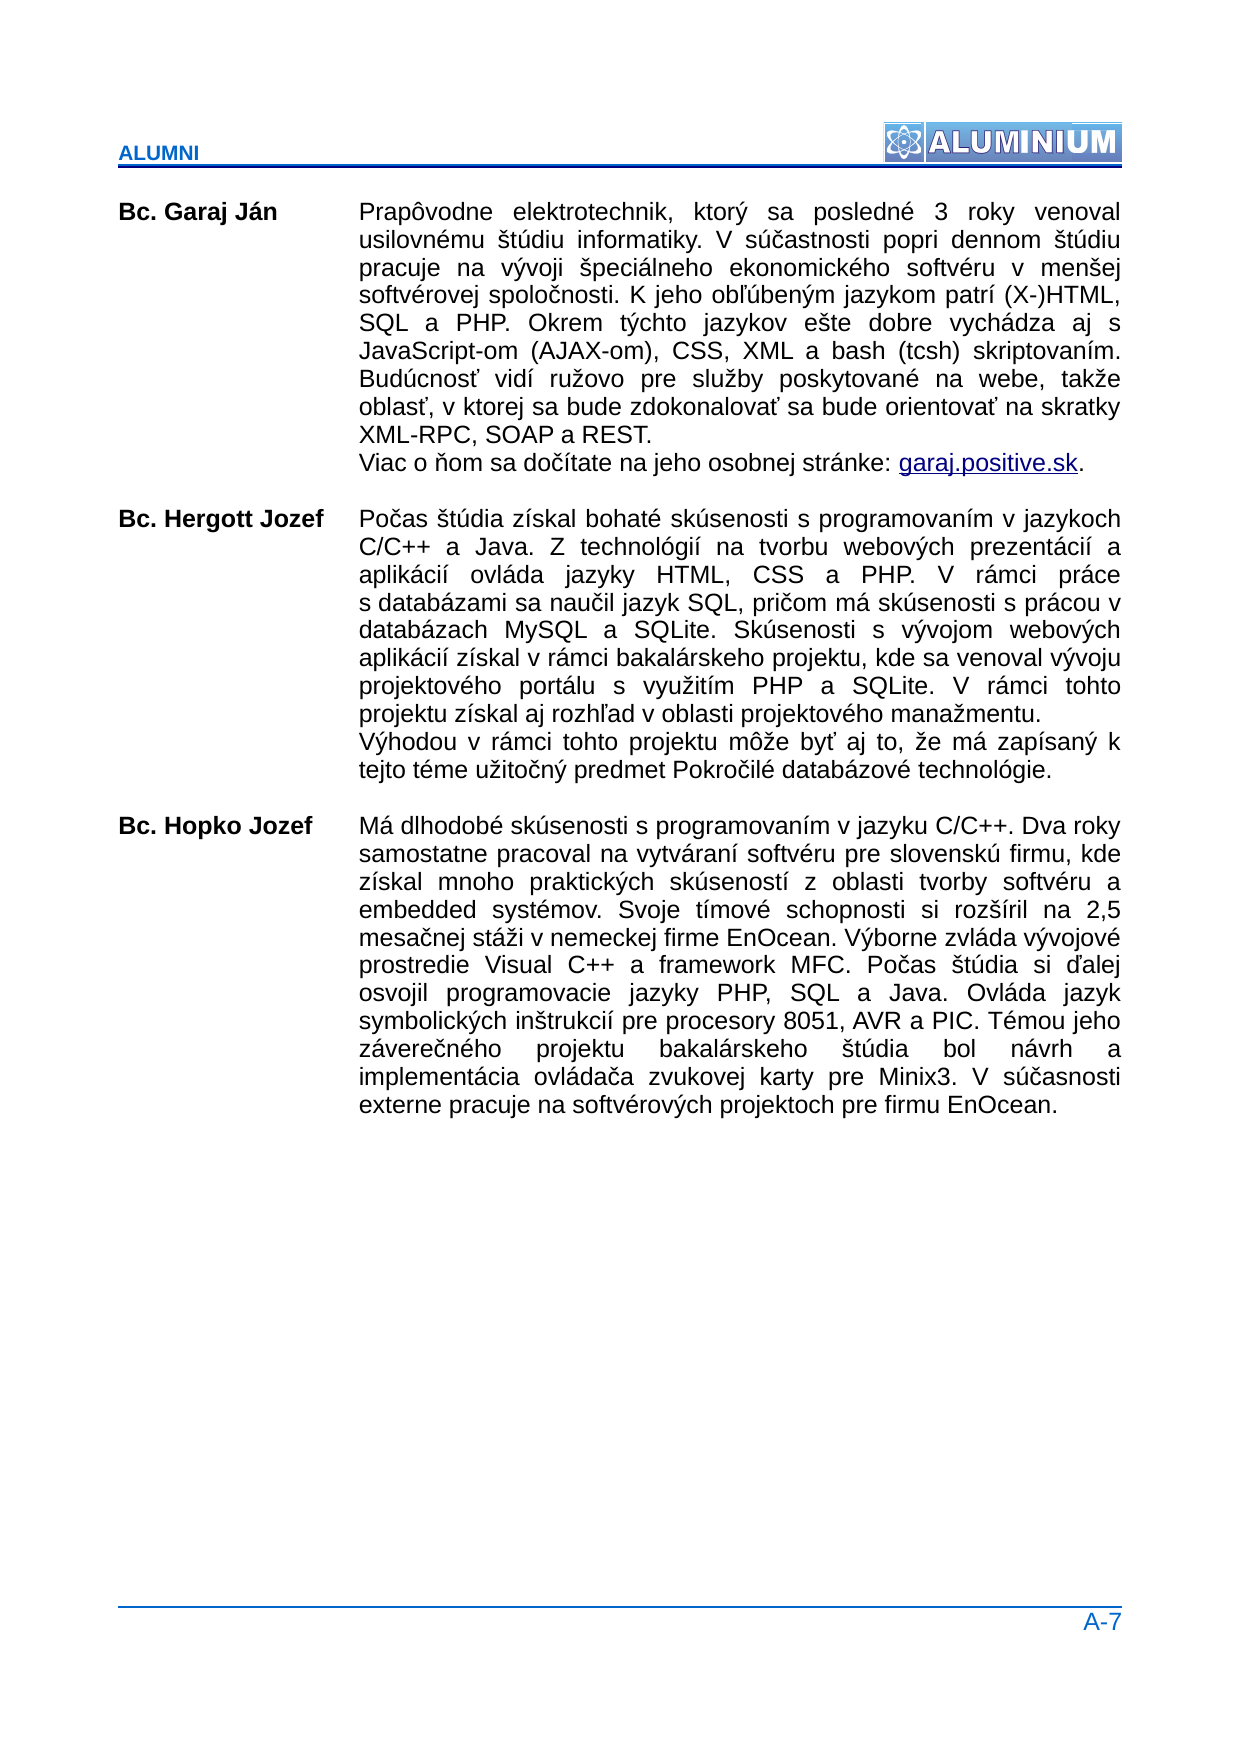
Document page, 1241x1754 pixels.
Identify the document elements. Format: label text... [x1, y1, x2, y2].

text Viac o ňom sa dočítate na jeho osobnej stránke: garaj.positive.sk. [358, 449, 1122, 477]
text Prapôvodne elektrotechnik, ktorý sa posledné 3 roky venoval usilovnému štúdiu informatiky. V súčastnosti popri dennom štúdiu pracuje na vývoji špeciálneho ekonomického softvéru v menšej softvérovej spoločnosti. K jeho obľúbeným jazykom patrí (X-)HTML, SQL a PHP. Okrem týchto jazykov ešte dobre vychádza aj s JavaScript-om (AJAX-om), CSS, XML a bash (tcsh) skriptovaním. Budúcnosť vidí ružovo pre služby poskytované na webe, takže oblasť, v ktorej sa bude zdokonalovať sa bude orientovať na skratky XML-RPC, SOAP a REST. [358, 198, 1122, 449]
text Počas štúdia získal bohaté skúsenosti s programovaním v jazykoch C/C++ a Java. Z technológií na tvorbu webových prezentácií a aplikácií ovláda jazyky HTML, CSS a PHP. V rámci práce s databázami sa naučil jazyk SQL, pričom má skúsenosti s prácou v databázach MySQL a SQLite. Skúsenosti s vývojom webových aplikácií získal v rámci bakalárskeho projektu, kde sa venoval vývoju projektového portálu s využitím PHP a SQLite. V rámci tohto projektu získal aj rozhľad v oblasti projektového manažmentu. [358, 505, 1122, 728]
subtitle Bc. Hopko Jozef [118, 812, 358, 840]
text Má dlhodobé skúsenosti s programovaním v jazyku C/C++. Dva roky samostatne pracoval na vytváraní softvéru pre slovenskú firmu, kde získal mnoho praktických skúseností z oblasti tvorby softvéru a embedded systémov. Svoje tímové schopnosti si rozšíril na 2,5 mesačnej stáži v nemeckej firme EnOcean. Výborne zvláda vývojové prostredie Visual C++ a framework MFC. Počas štúdia si ďalej osvojil programovacie jazyky PHP, SQL a Java. Ovláda jazyk symbolických inštrukcií pre procesory 8051, AVR a PIC. Témou jeho záverečného projektu bakalárskeho štúdia bol návrh a implementácia ovládača zvukovej karty pre Minix3. V súčasnosti externe pracuje na softvérových projektoch pre firmu EnOcean. [358, 812, 1122, 1119]
text Výhodou v rámci tohto projektu môže byť aj to, že má zapísaný k tejto téme užitočný predmet Pokročilé databázové technológie. [358, 728, 1122, 784]
subtitle Bc. Hergott Jozef [118, 505, 358, 533]
subtitle Bc. Garaj Ján [118, 198, 358, 226]
